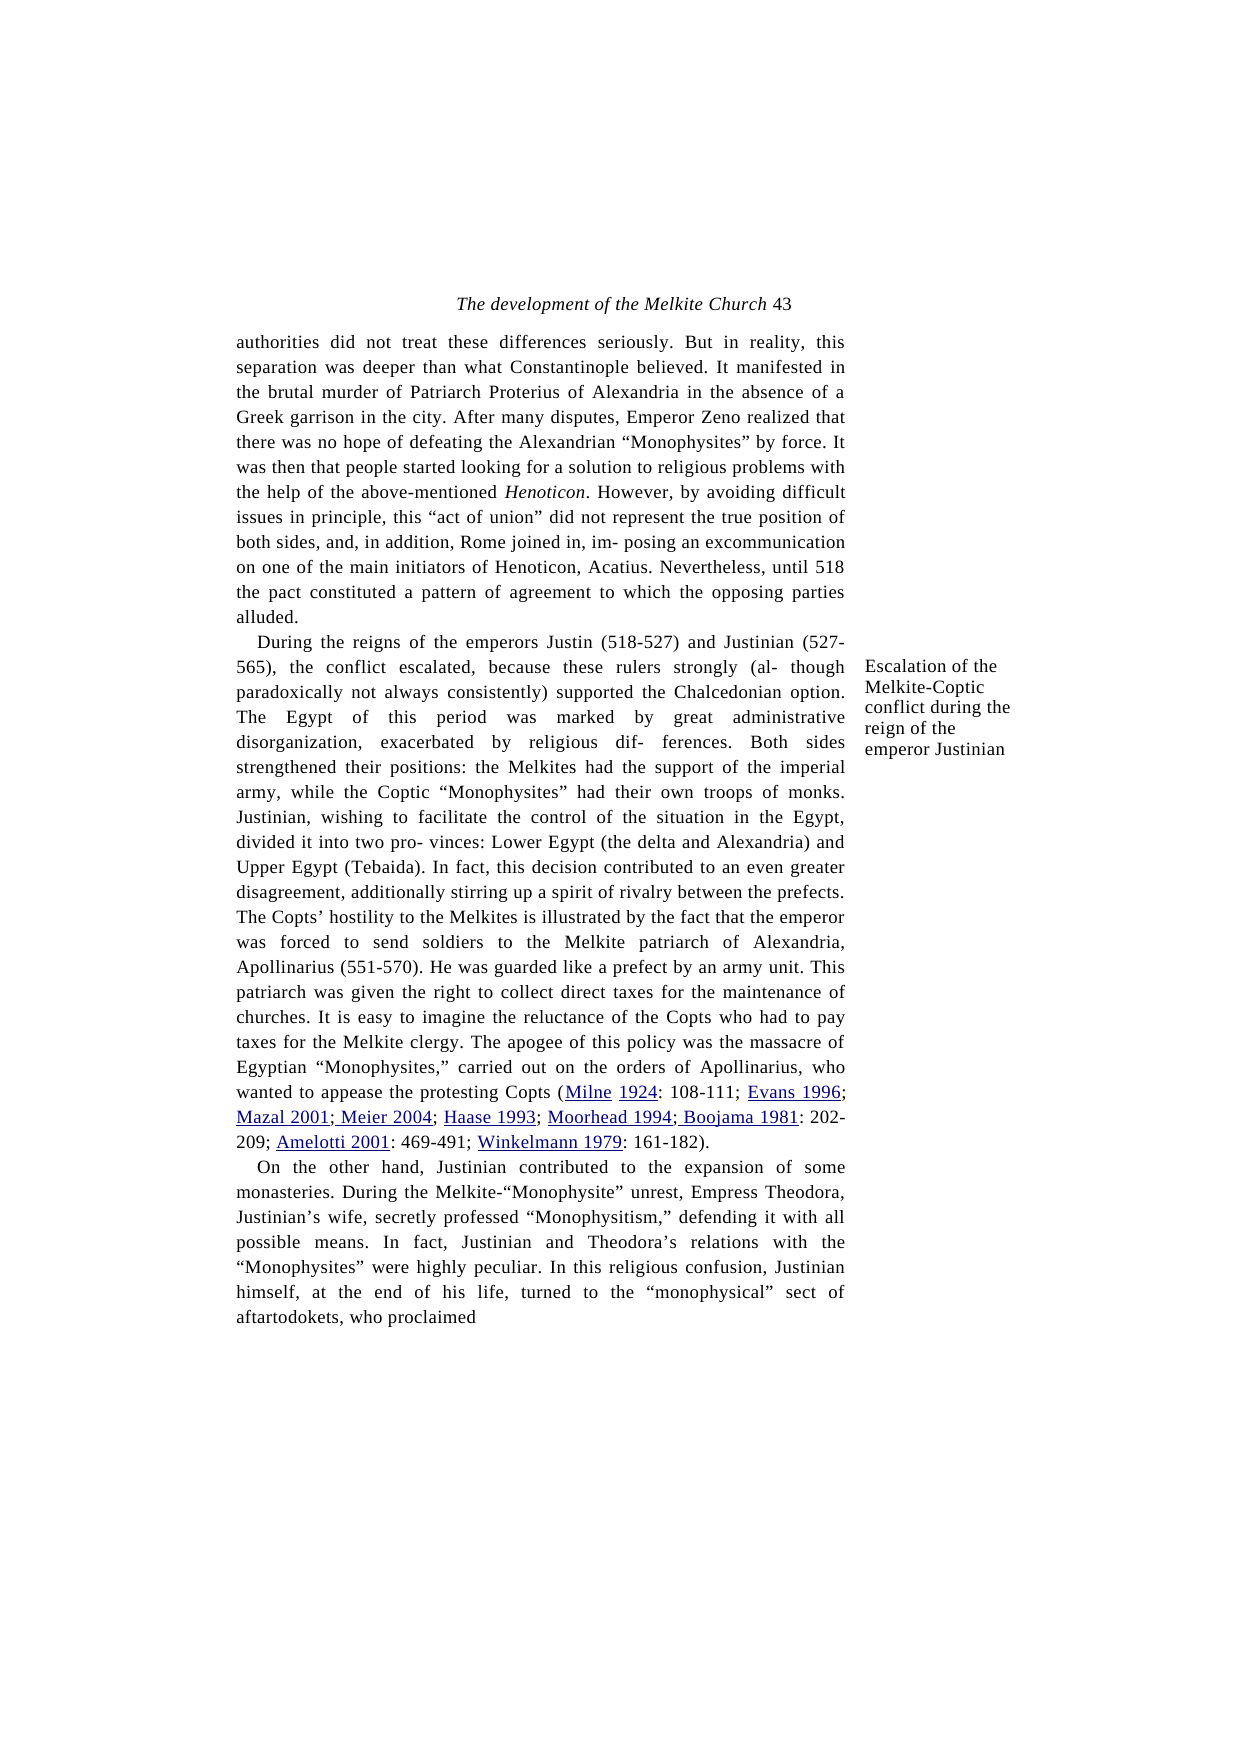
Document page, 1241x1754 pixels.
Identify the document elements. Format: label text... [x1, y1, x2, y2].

text The development of the Melkite Church 43 [456, 295, 848, 314]
text Escalation of the Melkite-Coptic con­flict during the reign of the emperor Justinian [864, 657, 1011, 759]
text On the other hand, Justinian contributed to the expansion of some monasteries. During the Melkite-“Monophysite” unrest, Empress Theodora, Justinian’s wife, secretly professed “Monophysitism,” defending it with all possible means. In fact, Justinian and Theodora’s relations with the “Monophysites” were highly peculiar. In this religious confusion, Justinian himself, at the end of his life, turned to the “monophysical” sect of aftartodokets, who proclaimed [236, 1153, 846, 1328]
text authorities did not treat these differences seriously. But in reality, this separation was deeper than what Constantinople believed. It manifested in the brutal murder of Patriarch Proterius of Alexandria in the absence of a Greek garrison in the city. After many disputes, Emperor Zeno realized that there was no hope of defeating the Alexandrian “Monophysites” by force. It was then that people started looking for a solution to religious problems with the help of the above-mentioned Henoticon. However, by avoiding difficult issues in principle, this “act of union” did not represent the true position of both sides, and, in addition, Rome joined in, im- posing an excommunication on one of the main initiators of Henoticon, Acatius. Nevertheless, until 518 the pact constituted a pattern of agreement to which the opposing parties alluded. [236, 328, 846, 628]
text During the reigns of the emperors Justin (518-527) and Justinian (527-565), the conflict escalated, because these rulers strongly (al- though paradoxically not always consistently) supported the Chalcedonian option. The Egypt of this period was marked by great administrative disorganization, exacerbated by religious dif- ferences. Both sides strengthened their positions: the Melkites had the support of the imperial army, while the Coptic “Monophysites” had their own troops of monks. Justinian, wishing to facilitate the control of the situation in the Egypt, divided it into two pro- vinces: Lower Egypt (the delta and Alexandria) and Upper Egypt (Tebaida). In fact, this decision contributed to an even greater disagreement, additionally stirring up a spirit of rivalry between the prefects. The Copts’ hostility to the Melkites is illustrated by the fact that the emperor was forced to send soldiers to the Melkite patriarch of Alexandria, Apollinarius (551-570). He was guarded like a prefect by an army unit. This patriarch was given the right to collect direct taxes for the maintenance of churches. It is easy to imagine the reluctance of the Copts who had to pay taxes for the Melkite clergy. The apogee of this policy was the massacre of Egyptian “Monophysites,” carried out on the orders of Apollinarius, who wanted to appease the protesting Copts (Milne 1924: 108-111; Evans 1996; Mazal 2001; Meier 2004; Haase 1993; Moorhead 1994; Boojama 1981: 202-209; Amelotti 2001: 469-491; Winkelmann 1979: 161-182). [236, 628, 846, 1153]
